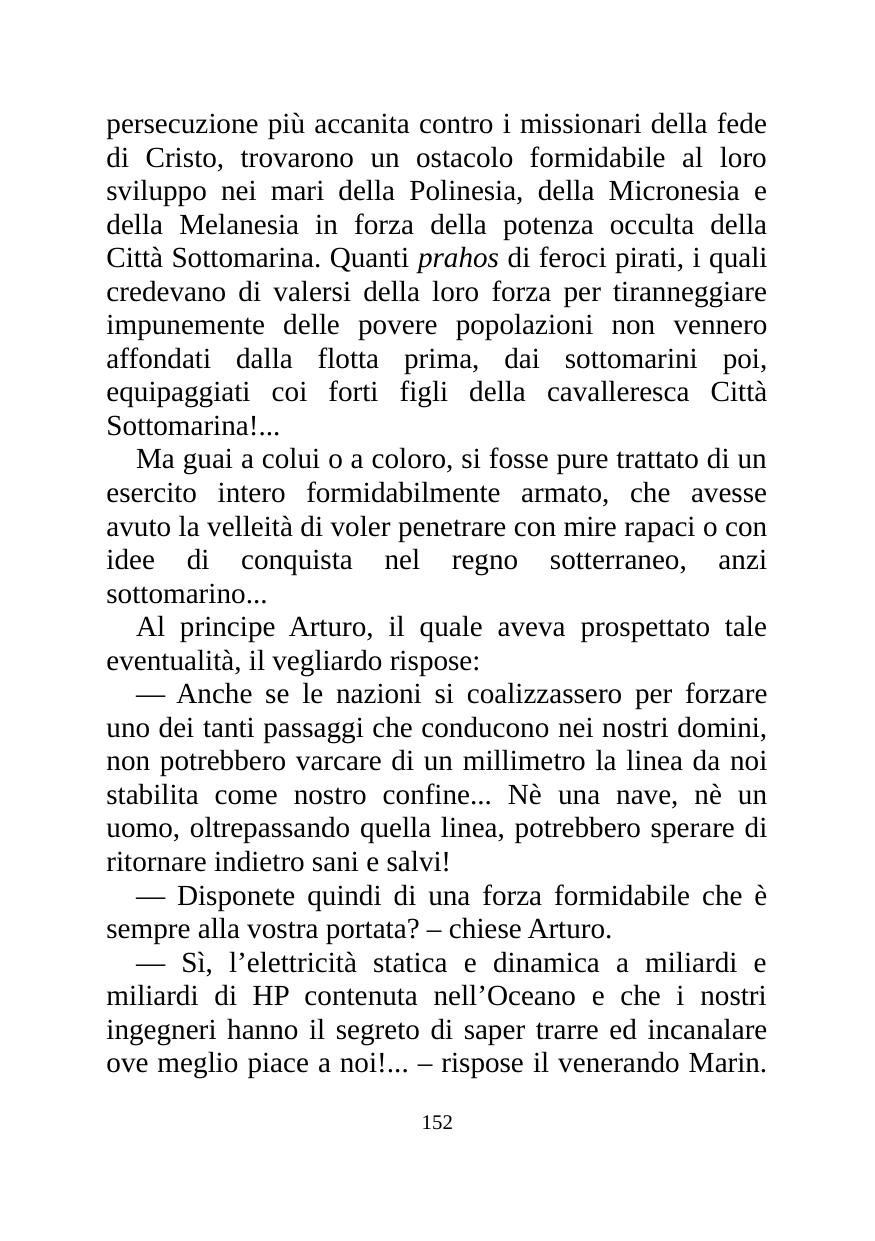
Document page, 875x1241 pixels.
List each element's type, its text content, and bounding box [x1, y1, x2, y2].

text — Disponete quindi di una forza formidabile che è sempre alla vostra portata? – chiese Arturo. [106, 878, 768, 945]
text — Anche se le nazioni si coalizzassero per forzare uno dei tanti passaggi che conducono nei nostri domini, non potrebbero varcare di un millimetro la linea da noi stabilita come nostro confine... Nè una nave, nè un uomo, oltrepassando quella linea, potrebbero sperare di ritornare indietro sani e salvi! [106, 676, 768, 878]
text Al principe Arturo, il quale aveva prospettato tale eventualità, il vegliardo rispose: [106, 609, 768, 676]
text — Sì, l’elettricità statica e dinamica a miliardi e miliardi di HP contenuta nell’Oceano e che i nostri ingegneri hanno il segreto di saper trarre ed incanalare ove meglio piace a noi!... – rispose il venerando Marin. [106, 945, 768, 1079]
text persecuzione più accanita contro i missionari della fede di Cristo, trovarono un ostacolo formidabile al loro sviluppo nei mari della Polinesia, della Micronesia e della Melanesia in forza della potenza occulta della Città Sottomarina. Quanti prahos di feroci pirati, i quali credevano di valersi della loro forza per tiranneggiare impunemente delle povere popolazioni non vennero affondati dalla flotta prima, dai sottomarini poi, equipaggiati coi forti figli della cavalleresca Città Sottomarina!... [106, 106, 768, 442]
text Ma guai a colui o a coloro, si fosse pure trattato di un esercito intero formidabilmente armato, che avesse avuto la velleità di voler penetrare con mire rapaci o con idee di conquista nel regno sotterraneo, anzi sottomarino... [106, 442, 768, 609]
